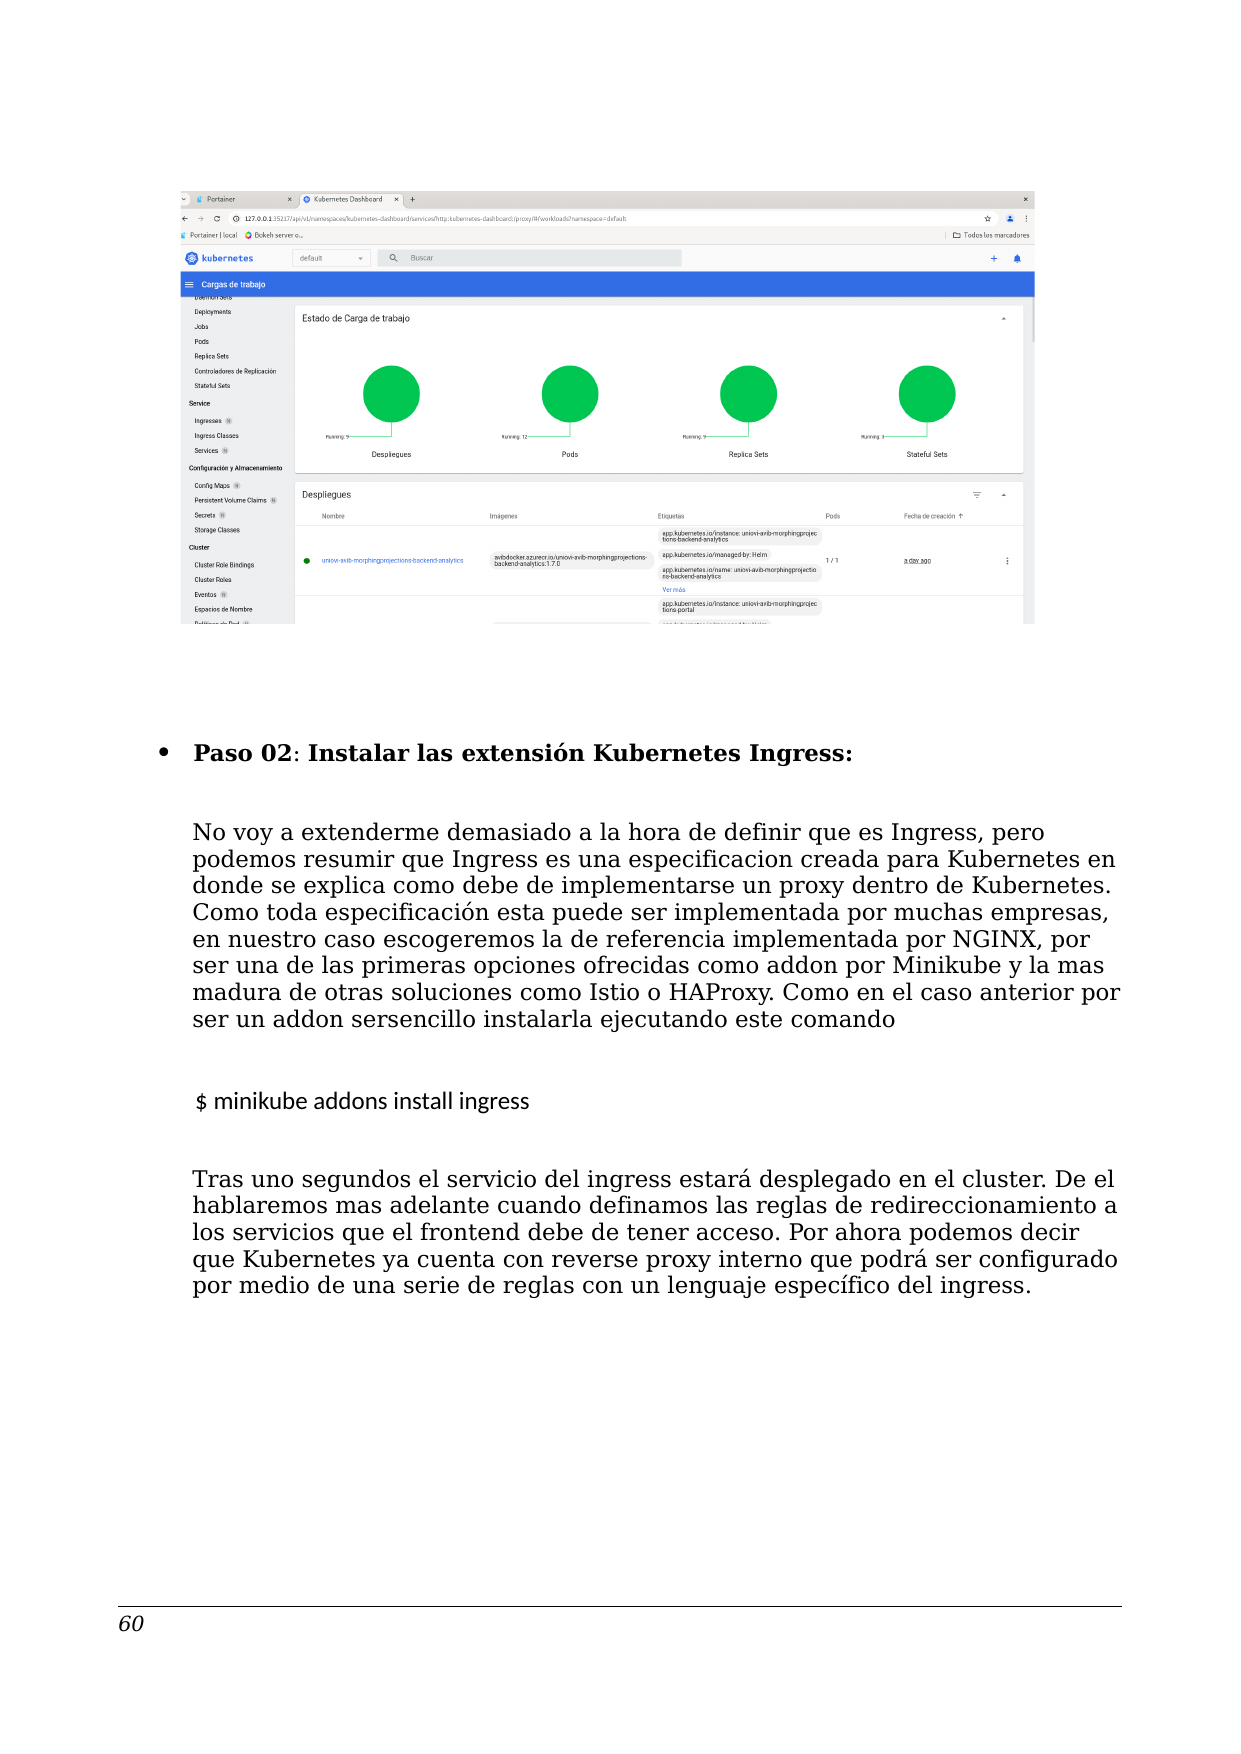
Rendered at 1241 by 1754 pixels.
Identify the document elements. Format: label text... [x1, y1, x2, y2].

text No voy a extenderme demasiado a la hora de definir que es Ingress, pero podemos resumir que Ingress es una especificacion creada para Kubernetes en donde se explica como debe de implementarse un proxy dentro de Kubernetes. Como toda especificación esta puede ser implementada por muchas empresas, en nuestro caso escogeremos la de referencia implementada por NGINX, por ser una de las primeras opciones ofrecidas como addon por Minikube y la mas madura de otras soluciones como Istio o HAProxy. Como en el caso anterior por ser un addon sersencillo instalarla ejecutando este comando Tras uno segundos el servicio del ingress estará desplegado en el cluster. De el hablaremos mas adelante cuando definamos las reglas de redireccionamiento a los servicios que el frontend debe de tener acceso. Por ahora podemos decir que Kubernetes ya cuenta con reverse proxy interno que podrá ser configurado por medio de una serie de reglas con un lenguaje específico del ingress. [192, 819, 1122, 1299]
picture [180, 191, 1035, 624]
list Paso 02: Instalar las extensión Kubernetes Ingress: [156, 738, 1122, 767]
